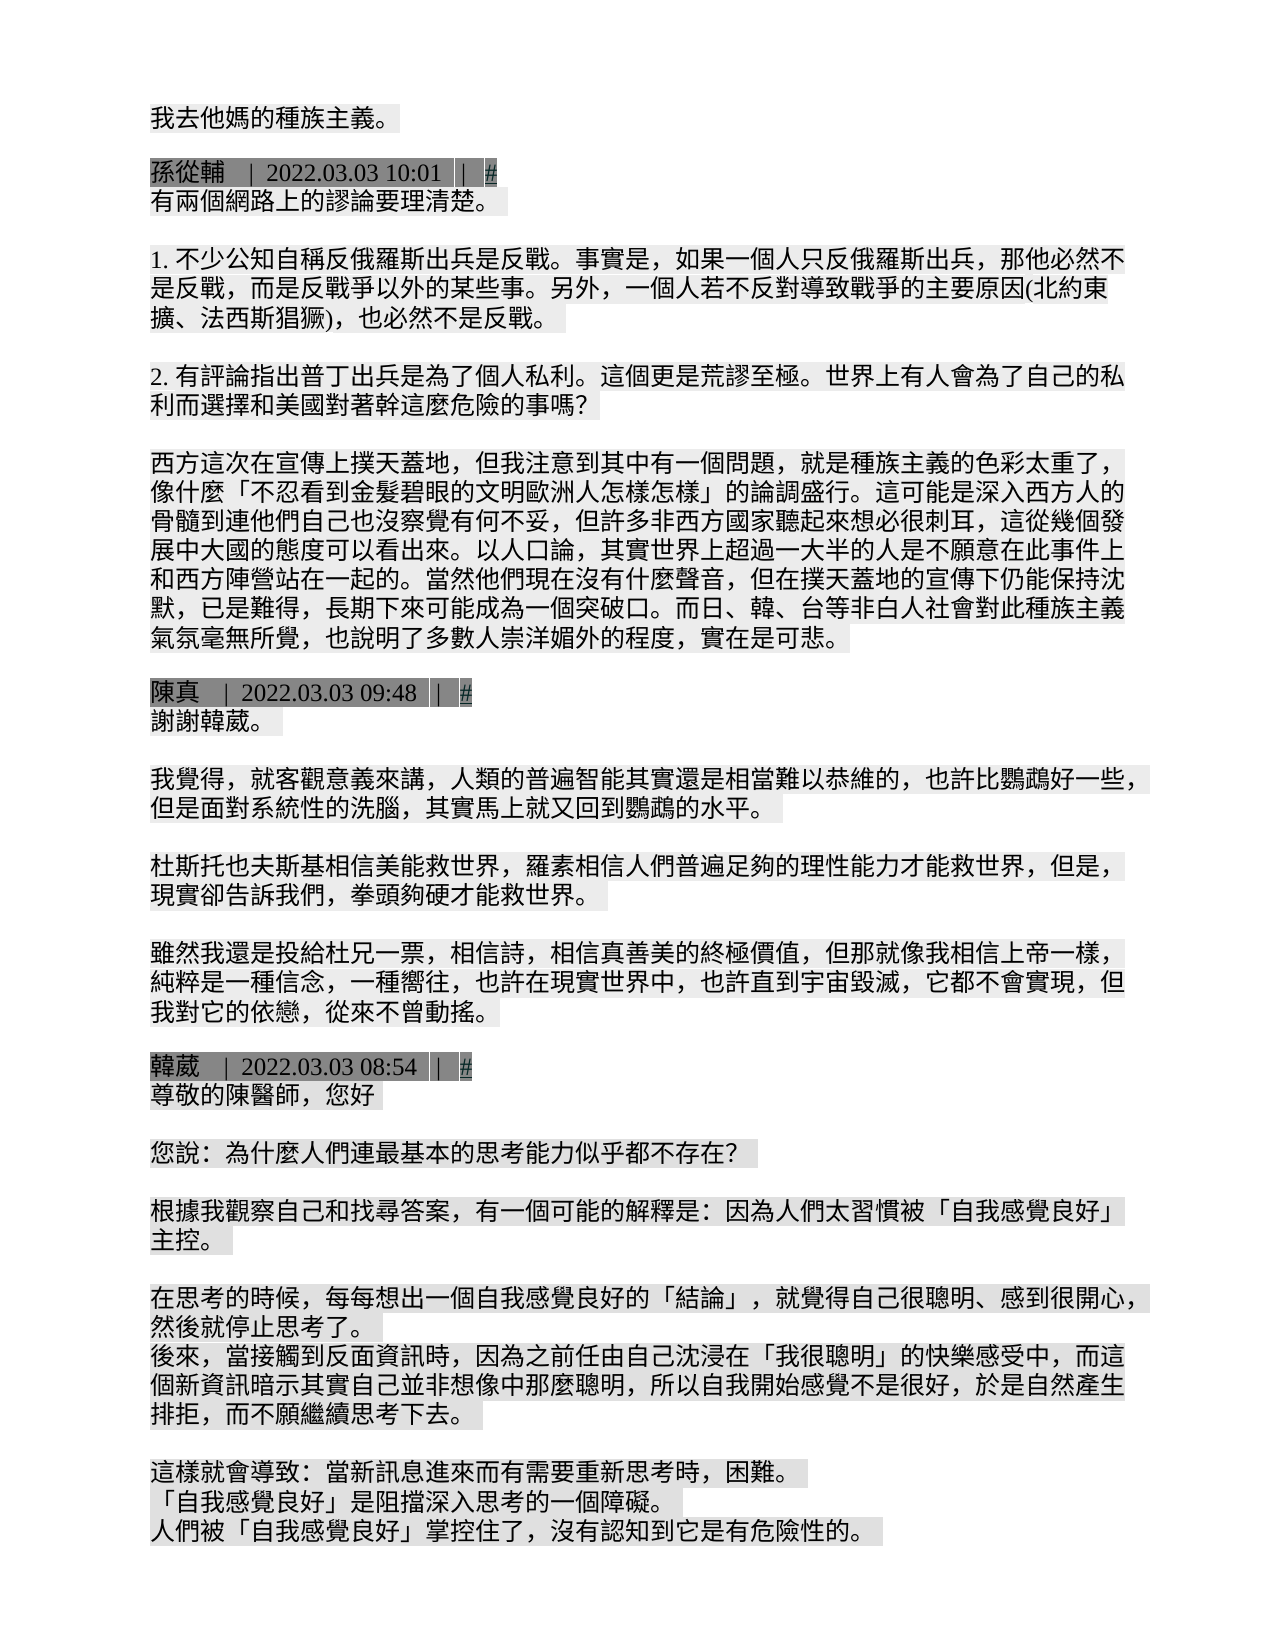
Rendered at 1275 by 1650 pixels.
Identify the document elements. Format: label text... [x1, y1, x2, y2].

text 韓葳 | 2022.03.03 08:54 | # [150, 1052, 1125, 1081]
text 我去他媽的種族主義。 [150, 75, 1125, 133]
text 孫從輔 | 2022.03.03 10:01 | # [150, 158, 1125, 187]
text 陳真 | 2022.03.03 09:48 | # [150, 678, 1125, 707]
text 尊敬的陳醫師，您好 您說：為什麼人們連最基本的思考能力似乎都不存在？ 根據我觀察自己和找尋答案，有一個可能的解釋是：因為人們太習慣被「自我感覺良好」主控。 在思考的時候，每每想出一個自我感覺良好的「結論」，就覺得自己很聰明、感到很開心，然後就停止思考了。 後來，當接觸到反面資訊時，因為之前任由自己沈浸在「我很聰明」的快樂感受中，而這個新資訊暗示其實自己並非想像中那麼聰明，所以自我開始感覺不是很好，於是自然產生排拒，而不願繼續思考下去。 這樣就會導致：當新訊息進來而有需要重新思考時，困難。 「自我感覺良好」是阻擋深入思考的一個障礙。 人們被「自我感覺良好」掌控住了，沒有認知到它是有危險性的。 [150, 1081, 1125, 1546]
text 有兩個網路上的謬論要理清楚。 1. 不少公知自稱反俄羅斯出兵是反戰。事實是，如果一個人只反俄羅斯出兵，那他必然不是反戰，而是反戰爭以外的某些事。另外，一個人若不反對導致戰爭的主要原因(北約東擴、法西斯猖獗)，也必然不是反戰。 2. 有評論指出普丁出兵是為了個人私利。這個更是荒謬至極。世界上有人會為了自己的私利而選擇和美國對著幹這麼危險的事嗎？ 西方這次在宣傳上撲天蓋地，但我注意到其中有一個問題，就是種族主義的色彩太重了，像什麼「不忍看到金髮碧眼的文明歐洲人怎樣怎樣」的論調盛行。這可能是深入西方人的骨髓到連他們自己也沒察覺有何不妥，但許多非西方國家聽起來想必很刺耳，這從幾個發展中大國的態度可以看出來。以人口論，其實世界上超過一大半的人是不願意在此事件上和西方陣營站在一起的。當然他們現在沒有什麼聲音，但在撲天蓋地的宣傳下仍能保持沈默，已是難得，長期下來可能成為一個突破口。而日、韓、台等非白人社會對此種族主義氣氛毫無所覺，也說明了多數人崇洋媚外的程度，實在是可悲。 [150, 187, 1125, 653]
text 謝謝韓葳。 我覺得，就客觀意義來講，人類的普遍智能其實還是相當難以恭維的，也許比鸚鵡好一些，但是面對系統性的洗腦，其實馬上就又回到鸚鵡的水平。 杜斯托也夫斯基相信美能救世界，羅素相信人們普遍足夠的理性能力才能救世界，但是，現實卻告訴我們，拳頭夠硬才能救世界。 雖然我還是投給杜兄一票，相信詩，相信真善美的終極價值，但那就像我相信上帝一樣，純粹是一種信念，一種嚮往，也許在現實世界中，也許直到宇宙毀滅，它都不會實現，但我對它的依戀，從來不曾動搖。 [150, 707, 1125, 1027]
